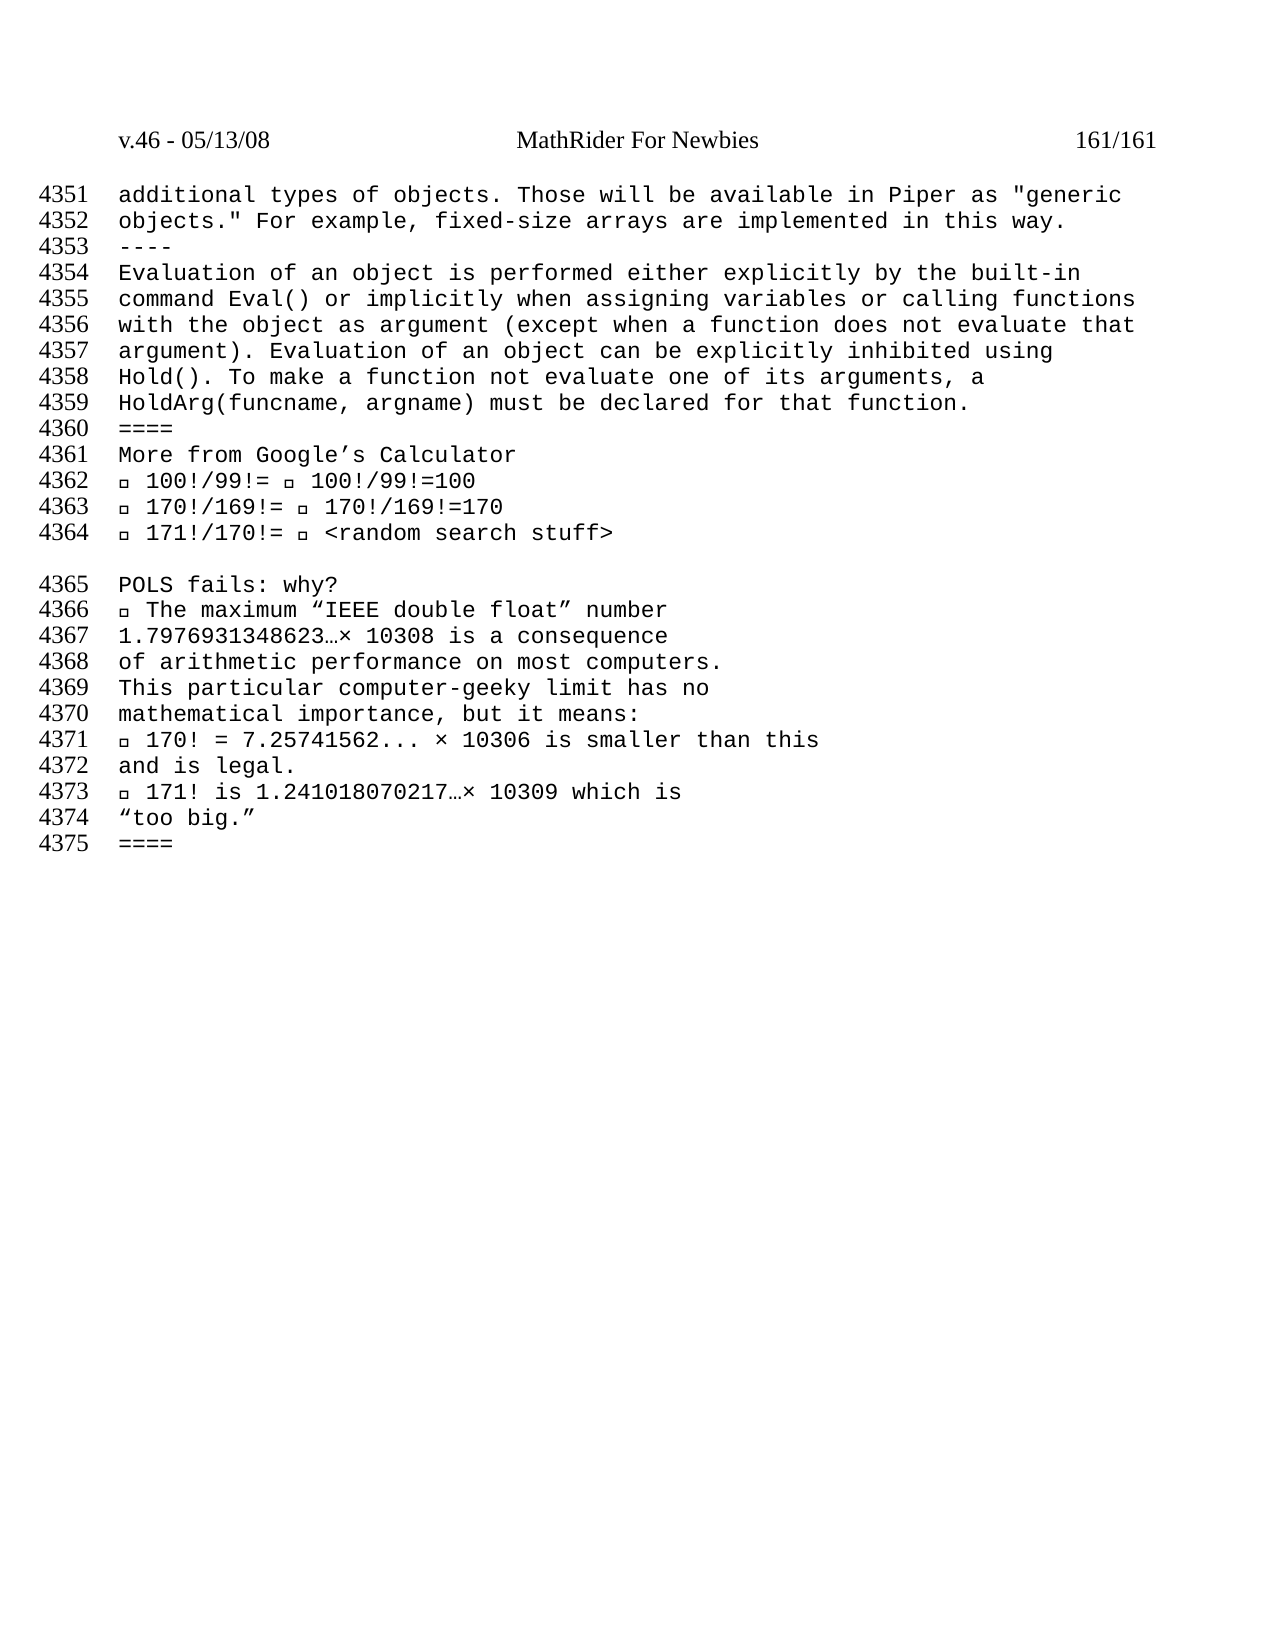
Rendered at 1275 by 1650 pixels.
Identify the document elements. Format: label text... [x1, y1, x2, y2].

text POLS fails: why? [118, 573, 1157, 599]
text 􀂄 The maximum “IEEE double float” number [118, 599, 1157, 625]
text More from Google’s Calculator [118, 443, 1157, 469]
text 􀂄 171!/170!= 􀂄 <random search stuff> [118, 521, 1157, 547]
text This particular computer-geeky limit has no [118, 677, 1157, 703]
text mathematical importance, but it means: [118, 703, 1157, 728]
text Evaluation of an object is performed either explicitly by the built-in command Eval() or implicitly when assigning variables or calling functions with the object as argument (except when a function does not evaluate that argument). Evaluation of an object can be explicitly inhibited using Hold(). To make a function not evaluate one of its arguments, a HoldArg(funcname, argname) must be declared for that function. [118, 262, 1157, 417]
text and is legal. [118, 754, 1157, 780]
text ---- [118, 236, 1157, 262]
text ==== [118, 417, 1157, 443]
text 􀂄 170!/169!= 􀂄 170!/169!=170 [118, 495, 1157, 521]
text 1.7976931348623…× 10308 is a consequence [118, 625, 1157, 651]
text of arithmetic performance on most computers. [118, 651, 1157, 677]
text additional types of objects. Those will be available in Piper as "generic objects." For example, fixed-size arrays are implemented in this way. [118, 184, 1157, 236]
text 􀂄 171! is 1.241018070217…× 10309 which is [118, 780, 1157, 806]
text ==== [118, 832, 1157, 858]
text “too big.” [118, 806, 1157, 832]
text 􀂄 100!/99!= 􀂄 100!/99!=100 [118, 469, 1157, 495]
text 􀂄 170! = 7.25741562... × 10306 is smaller than this [118, 728, 1157, 754]
